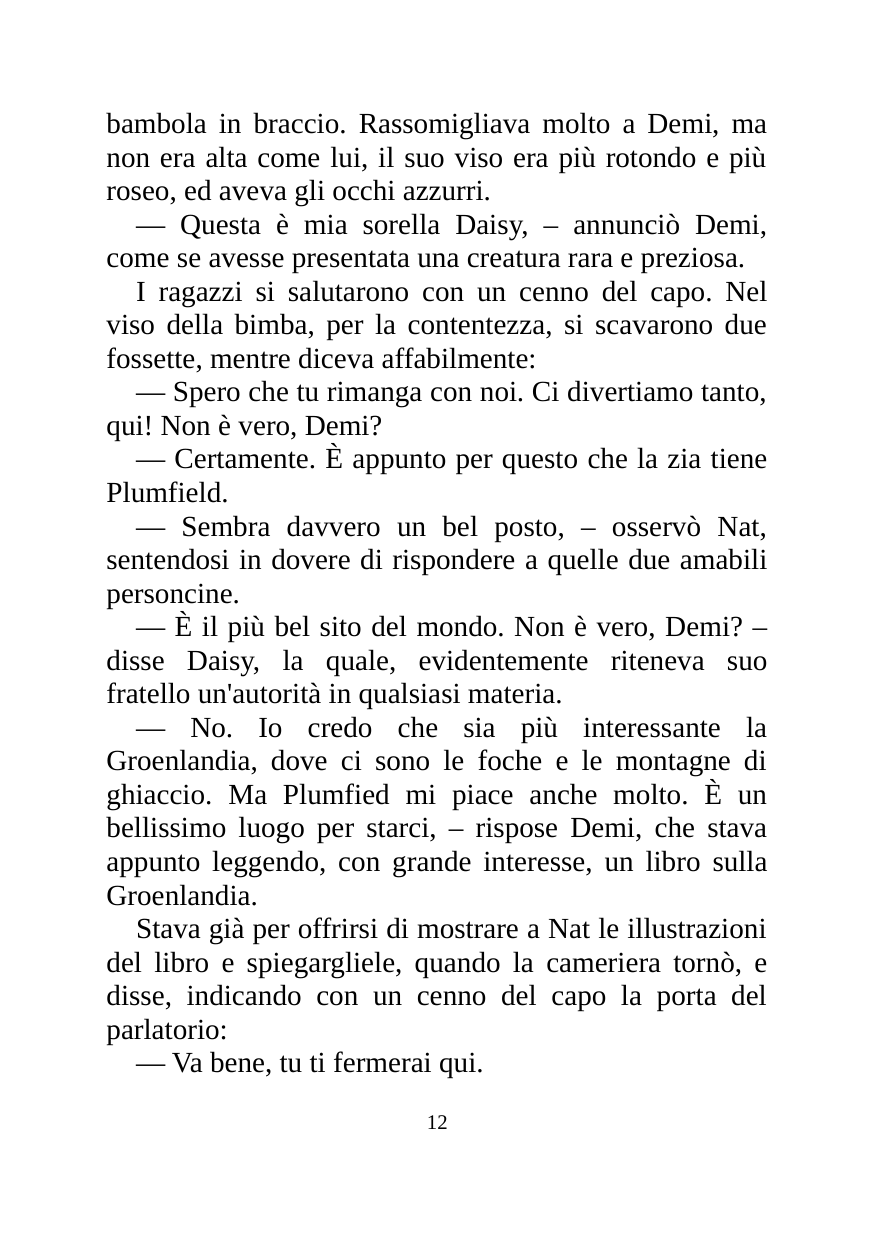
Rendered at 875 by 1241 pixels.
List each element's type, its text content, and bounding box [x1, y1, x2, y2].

text — Questa è mia sorella Daisy, – annunciò Demi, come se avesse presentata una creatura rara e preziosa. [106, 207, 768, 274]
text — Certamente. È appunto per questo che la zia tiene Plumfield. [106, 442, 768, 509]
text bambola in braccio. Rassomigliava molto a Demi, ma non era alta come lui, il suo viso era più rotondo e più roseo, ed aveva gli occhi azzurri. [106, 106, 768, 207]
text — Va bene, tu ti fermerai qui. [106, 1045, 768, 1079]
text Stava già per offrirsi di mostrare a Nat le illustrazioni del libro e spiegargliele, quando la cameriera tornò, e disse, indicando con un cenno del capo la porta del parlatorio: [106, 911, 768, 1045]
text — No. Io credo che sia più interessante la Groenlandia, dove ci sono le foche e le montagne di ghiaccio. Ma Plumfied mi piace anche molto. È un bellissimo luogo per starci, – rispose Demi, che stava appunto leggendo, con grande interesse, un libro sulla Groenlandia. [106, 710, 768, 911]
text I ragazzi si salutarono con un cenno del capo. Nel viso della bimba, per la contentezza, si scavarono due fossette, mentre diceva affabilmente: [106, 274, 768, 374]
text — Sembra davvero un bel posto, – osservò Nat, sentendosi in dovere di rispondere a quelle due amabili personcine. [106, 509, 768, 609]
text — È il più bel sito del mondo. Non è vero, Demi? – disse Daisy, la quale, evidentemente riteneva suo fratello un'autorità in qualsiasi materia. [106, 609, 768, 710]
text — Spero che tu rimanga con noi. Ci divertiamo tanto, qui! Non è vero, Demi? [106, 374, 768, 442]
